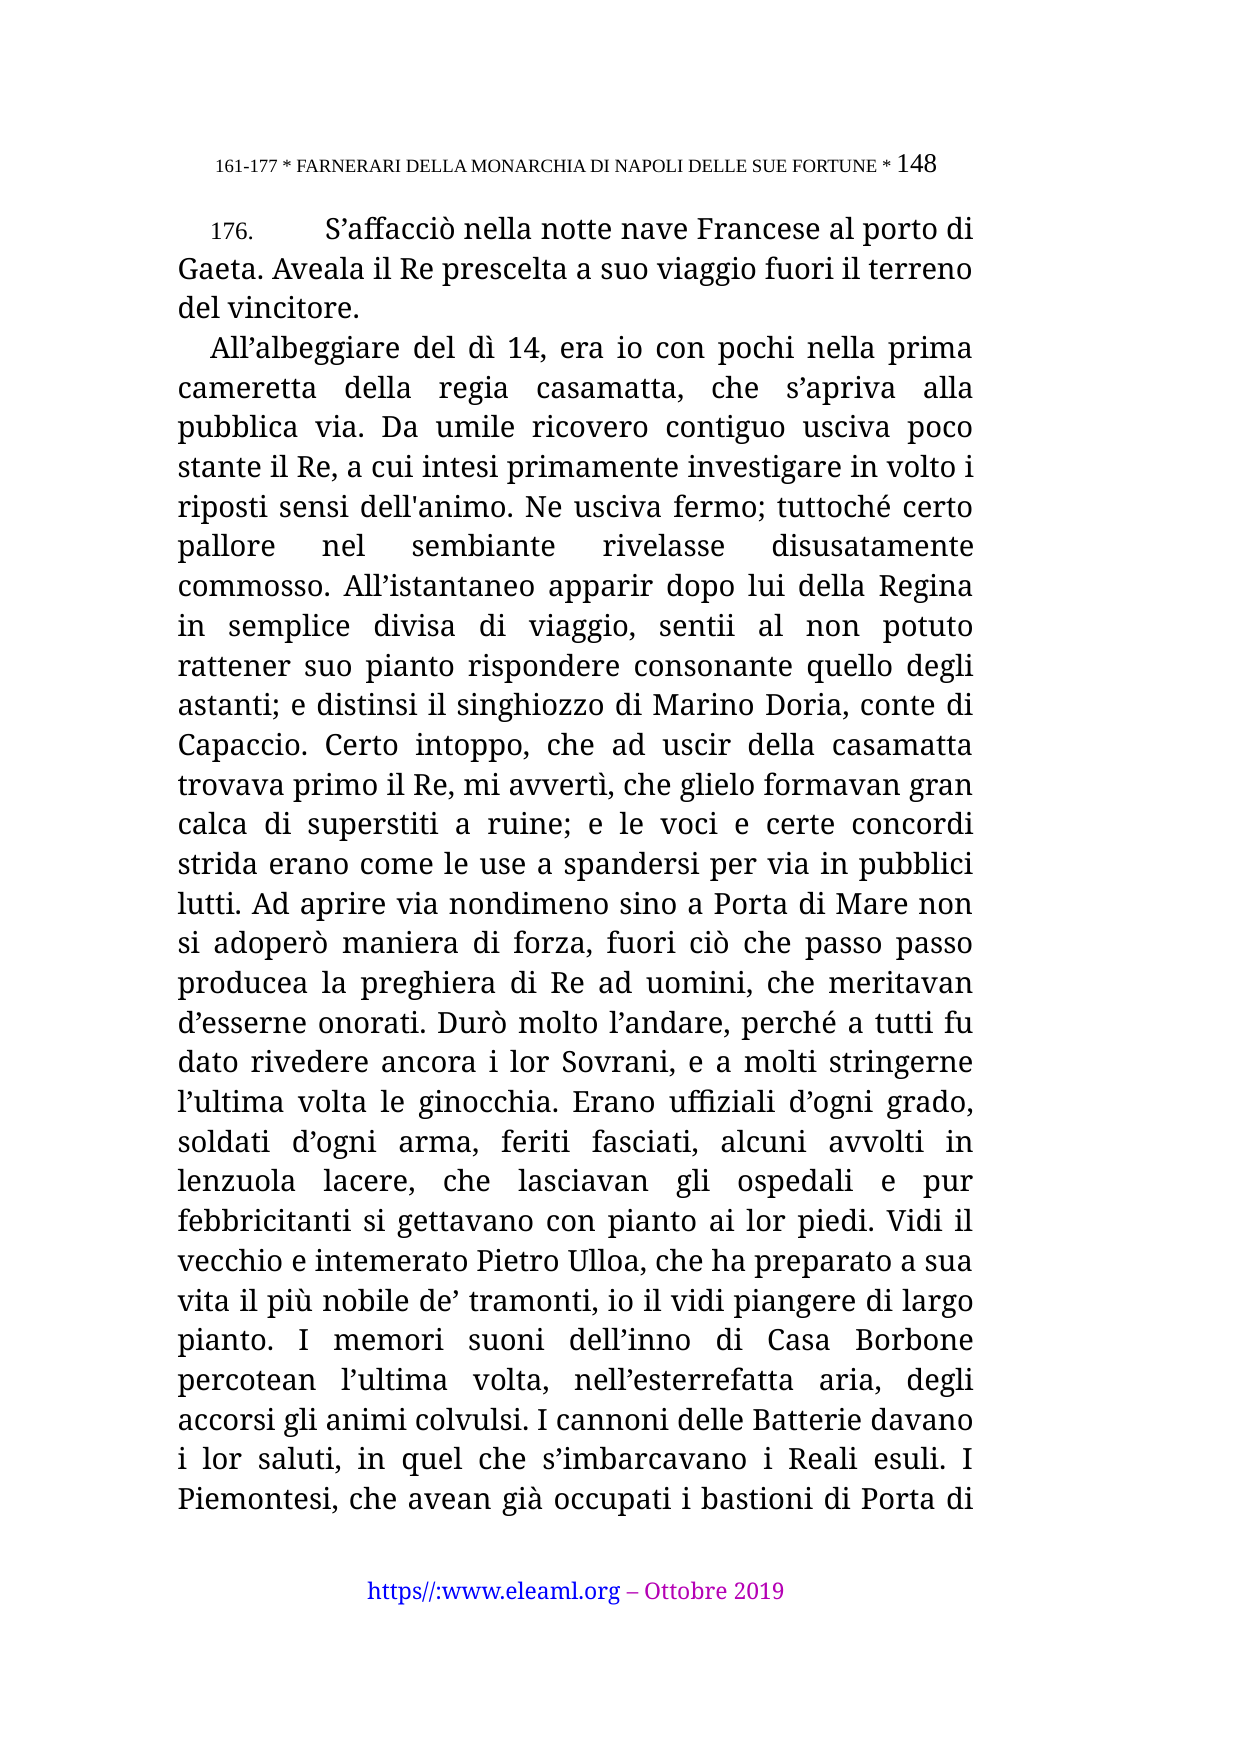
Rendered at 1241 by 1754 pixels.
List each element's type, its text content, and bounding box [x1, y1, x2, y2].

text All’albeggiare del dì 14, era io con pochi nella prima cameretta della regia casamatta, che s’apriva alla pubblica via. Da umile ricovero contiguo usciva poco stante il Re, a cui intesi primamente investigare in volto i riposti sensi dell'animo. Ne usciva fermo; tuttoché certo pallore nel sembiante rivelasse disusatamente commosso. All’istantaneo apparir dopo lui della Regina in semplice divisa di viaggio, sentii al non potuto rattener suo pianto rispondere consonante quello degli astanti; e distinsi il singhiozzo di Marino Doria, conte di Capaccio. Certo intoppo, che ad uscir della casamatta trovava primo il Re, mi avvertì, che glielo formavan gran calca di superstiti a ruine; e le voci e certe concordi strida erano come le use a spandersi per via in pubblici lutti. Ad aprire via nondimeno sino a Porta di Mare non si adoperò maniera di forza, fuori ciò che passo passo producea la preghiera di Re ad uomini, che meritavan d’esserne onorati. Durò molto l’andare, perché a tutti fu dato rivedere ancora i lor Sovrani, e a molti stringerne l’ultima volta le ginocchia. Erano uffiziali d’ogni grado, soldati d’ogni arma, feriti fasciati, alcuni avvolti in lenzuola lacere, che lasciavan gli ospedali e pur febbricitanti si gettavano con pianto ai lor piedi. Vidi il vecchio e intemerato Pietro Ulloa, che ha preparato a sua vita il più nobile de’ tramonti, io il vidi piangere di largo pianto. I memori suoni dell’inno di Casa Borbone percotean l’ultima volta, nell’esterrefatta aria, degli accorsi gli animi colvulsi. I cannoni delle Batterie davano i lor saluti, in quel che s’imbarcavano i Reali esuli. I Piemontesi, che avean già occupati i bastioni di Porta di [177, 327, 974, 1518]
list S’affacciò nella notte nave Francese al porto di Gaeta. Aveala il Re prescelta a suo viaggio fuori il terreno del vincitore. [177, 208, 974, 327]
